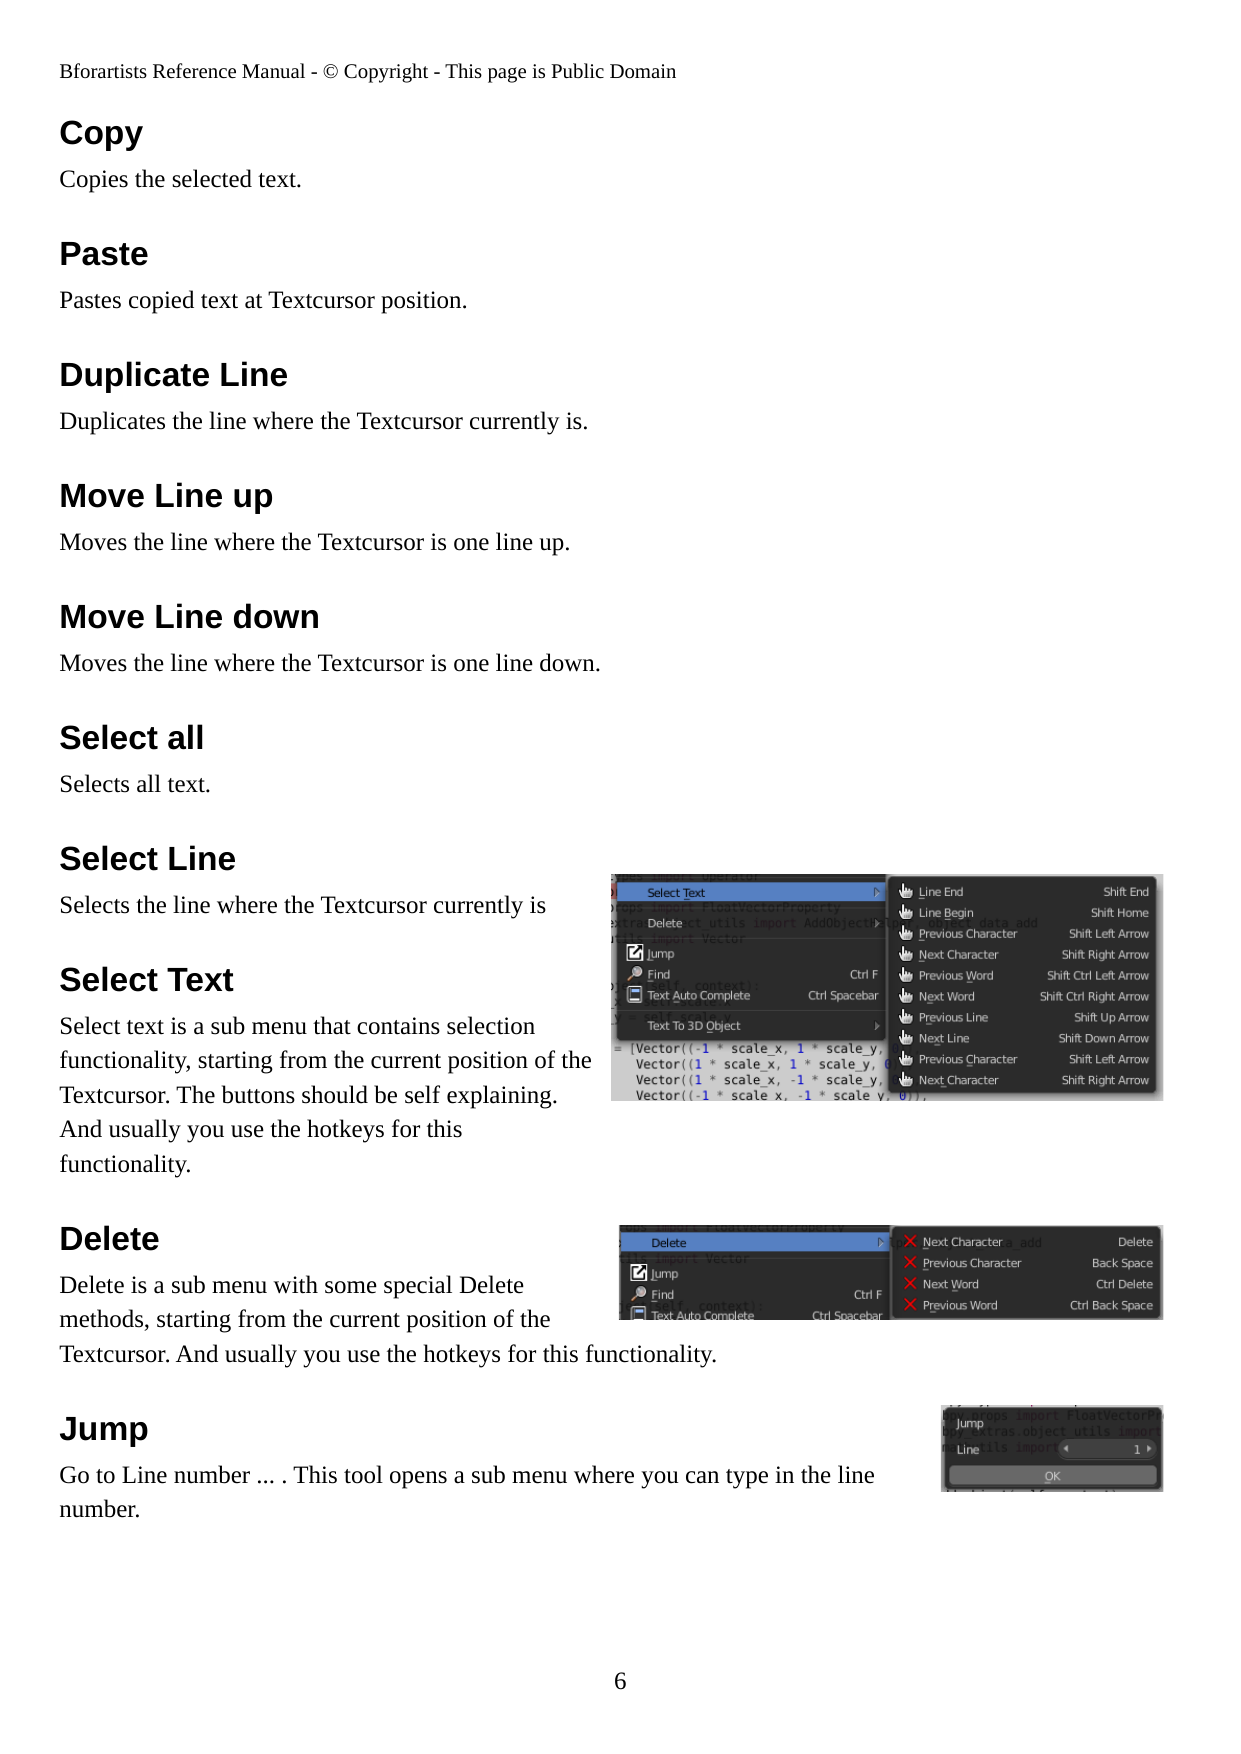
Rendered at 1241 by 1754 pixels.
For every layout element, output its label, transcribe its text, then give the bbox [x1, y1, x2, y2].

text Moves the line where the Textcursor is one line up. [59, 527, 1181, 556]
subtitle Delete [59, 1219, 1181, 1257]
subtitle [1164, 960, 1181, 998]
subtitle Move Line up [59, 476, 1181, 514]
subtitle Duplicate Line [59, 355, 1181, 393]
text Moves the line where the Textcursor is one line down. [59, 648, 1181, 677]
subtitle Paste [59, 234, 1181, 272]
subtitle Copy [59, 113, 1181, 151]
subtitle Select Line [59, 839, 1181, 877]
subtitle Select Text [59, 960, 611, 998]
text Select text is a sub menu that contains selection functionality, starting from the current position of the Textcursor. The buttons should be self explaining. And usually you use the hotkeys for this functionality. [59, 1011, 1181, 1178]
subtitle [1164, 1409, 1181, 1447]
text Duplicates the line where the Textcursor currently is. [59, 406, 1181, 434]
text Copies the selected text. [59, 164, 1181, 192]
text Selects the line where the Textcursor currently is [59, 890, 611, 919]
subtitle Select all [59, 718, 1181, 756]
picture [940, 1405, 1164, 1492]
subtitle Jump [59, 1409, 940, 1447]
picture [618, 1225, 1164, 1320]
text Go to Line number ... . This tool opens a sub menu where you can type in the line number. [59, 1460, 1181, 1523]
picture [611, 874, 1164, 1101]
text Selects all text. [59, 769, 1181, 798]
subtitle Move Line down [59, 597, 1181, 635]
text Pastes copied text at Textcursor position. [59, 285, 1181, 313]
text Delete is a sub menu with some special Delete methods, starting from the current position of the Textcursor. And usually you use the hotkeys for this functionality. [59, 1270, 1181, 1368]
